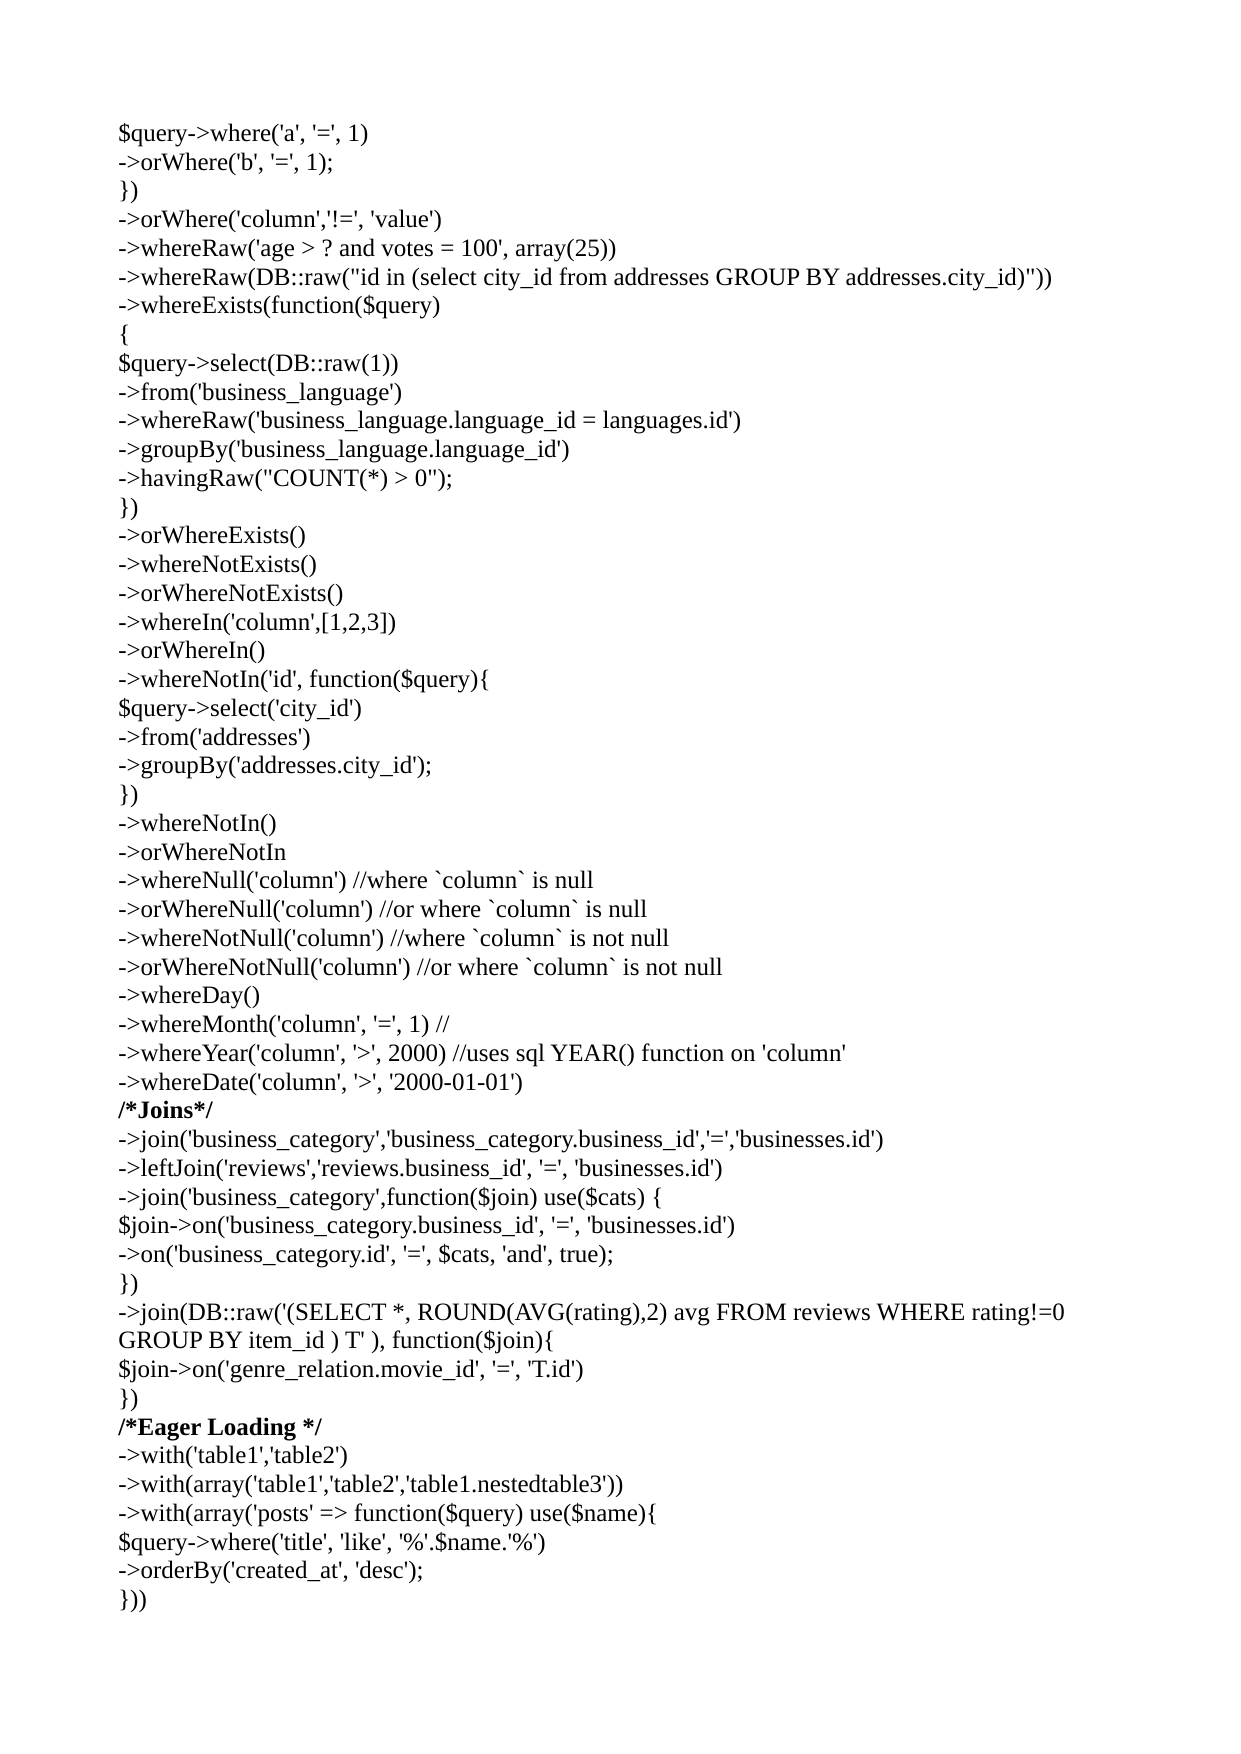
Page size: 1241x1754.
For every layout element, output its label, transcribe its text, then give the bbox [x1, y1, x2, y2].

text ->whereRaw('business_language.language_id = languages.id') [118, 406, 1122, 434]
text ->join('business_category',function($join) use($cats) { [118, 1182, 1122, 1211]
text ->whereRaw('age > ? and votes = 100', array(25)) [118, 233, 1122, 262]
text ->whereDate('column', '>', '2000-01-01') [118, 1067, 1122, 1096]
text ->orWhereNotExists() [118, 578, 1122, 607]
text })) [118, 1584, 1122, 1613]
text { [118, 319, 1122, 348]
text ->whereIn('column',[1,2,3]) [118, 607, 1122, 636]
text ->orWhereIn() [118, 636, 1122, 664]
text ->groupBy('business_language.language_id') [118, 434, 1122, 463]
text ->from('addresses') [118, 722, 1122, 751]
text $query->select(DB::raw(1)) [118, 348, 1122, 377]
text /*Joins*/ [118, 1096, 1122, 1124]
text ->whereNotExists() [118, 549, 1122, 578]
text ->with(array('table1','table2','table1.nestedtable3')) [118, 1469, 1122, 1498]
text ->whereNotIn('id', function($query){ [118, 664, 1122, 693]
text ->whereMonth('column', '=', 1) // [118, 1009, 1122, 1038]
text ->orWhere('column','!=', 'value') [118, 204, 1122, 233]
text ->with(array('posts' => function($query) use($name){ [118, 1498, 1122, 1527]
text ->orWhereExists() [118, 521, 1122, 549]
text }) [118, 1383, 1122, 1412]
text ->join('business_category','business_category.business_id','=','businesses.id') [118, 1124, 1122, 1153]
text ->whereNotNull('column') //where `column` is not null [118, 923, 1122, 952]
text ->orWhereNotNull('column') //or where `column` is not null [118, 952, 1122, 981]
text ->whereNotIn() [118, 808, 1122, 837]
text ->whereYear('column', '>', 2000) //uses sql YEAR() function on 'column' [118, 1038, 1122, 1067]
text }) [118, 492, 1122, 521]
text ->on('business_category.id', '=', $cats, 'and', true); [118, 1239, 1122, 1268]
text ->orWhereNull('column') //or where `column` is null [118, 894, 1122, 923]
text $join->on('business_category.business_id', '=', 'businesses.id') [118, 1211, 1122, 1239]
text $join->on('genre_relation.movie_id', '=', 'T.id') [118, 1354, 1122, 1383]
text $query->select('city_id') [118, 693, 1122, 722]
text ->whereNull('column') //where `column` is null [118, 866, 1122, 894]
text $query->where('title', 'like', '%'.$name.'%') [118, 1527, 1122, 1556]
text ->with('table1','table2') [118, 1441, 1122, 1469]
text $query->where('a', '=', 1) [118, 118, 1122, 147]
text }) [118, 779, 1122, 808]
text /*Eager Loading */ [118, 1412, 1122, 1441]
text ->groupBy('addresses.city_id'); [118, 751, 1122, 779]
text }) [118, 1268, 1122, 1297]
text ->whereExists(function($query) [118, 291, 1122, 319]
text ->leftJoin('reviews','reviews.business_id', '=', 'businesses.id') [118, 1153, 1122, 1182]
text ->orWhere('b', '=', 1); [118, 147, 1122, 176]
text ->join(DB::raw('(SELECT *, ROUND(AVG(rating),2) avg FROM reviews WHERE rating!=0 GROUP BY item_id ) T' ), function($join){ [118, 1297, 1122, 1354]
text ->from('business_language') [118, 377, 1122, 406]
text ->whereDay() [118, 981, 1122, 1009]
text ->whereRaw(DB::raw("id in (select city_id from addresses GROUP BY addresses.city_id)")) [118, 262, 1122, 291]
text ->havingRaw("COUNT(*) > 0"); [118, 463, 1122, 492]
text ->orWhereNotIn [118, 837, 1122, 866]
text }) [118, 176, 1122, 204]
text ->orderBy('created_at', 'desc'); [118, 1556, 1122, 1584]
